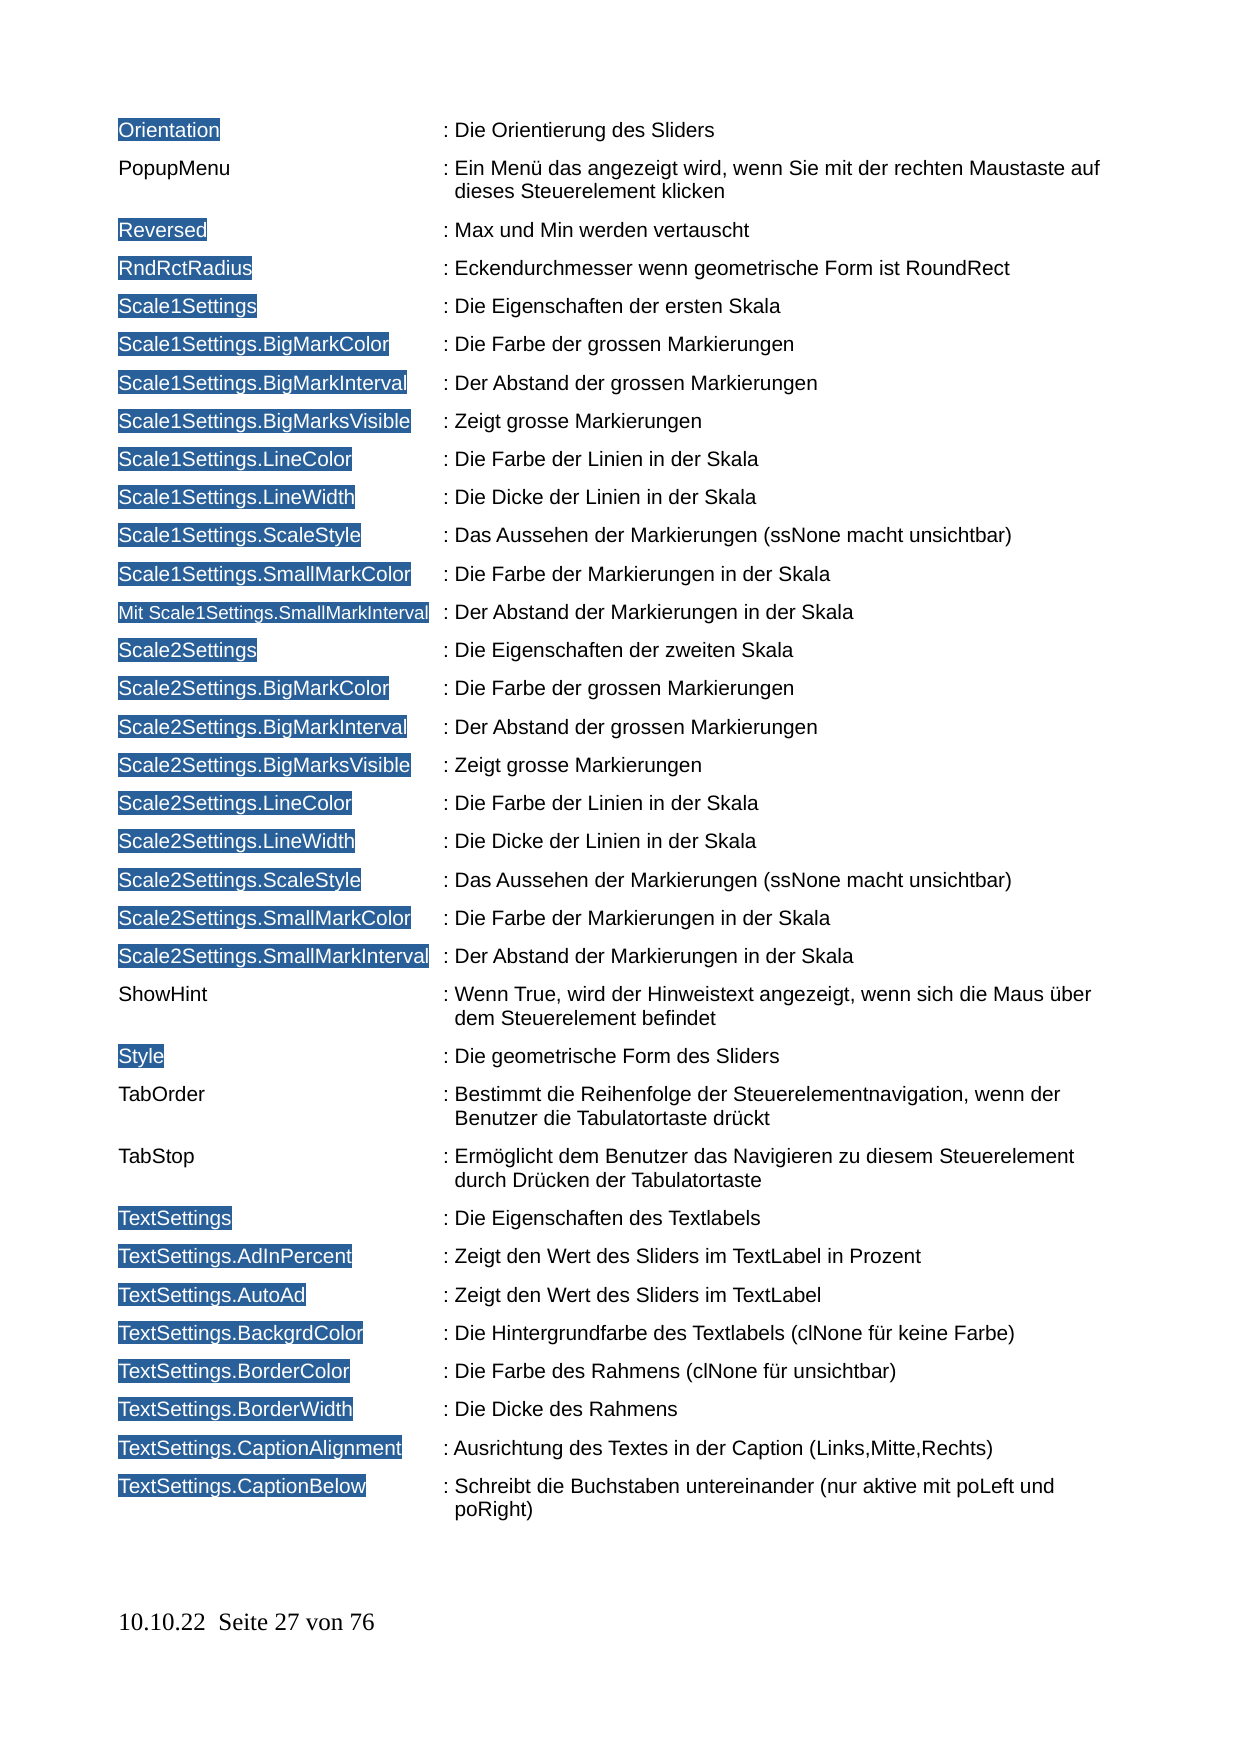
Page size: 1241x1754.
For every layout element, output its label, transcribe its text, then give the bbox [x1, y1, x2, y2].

text TextSettings.BorderColor : Die Farbe des Rahmens (clNone für unsichtbar) [118, 1359, 1122, 1383]
text TextSettings.BorderWidth : Die Dicke des Rahmens [118, 1398, 1122, 1421]
text TextSettings.AutoAd : Zeigt den Wert des Sliders im TextLabel [118, 1283, 1122, 1307]
text Reversed : Max und Min werden vertauscht [118, 218, 1122, 242]
text Orientation : Die Orientierung des Sliders [118, 118, 1122, 142]
text Mit Scale1Settings.SmallMarkInterval : Der Abstand der Markierungen in der Skala [118, 601, 1122, 624]
text TextSettings.BackgrdColor : Die Hintergrundfarbe des Textlabels (clNone für keine Farbe) [118, 1321, 1122, 1345]
text Scale2Settings : Die Eigenschaften der zweiten Skala [118, 639, 1122, 662]
text TextSettings.CaptionAlignment : Ausrichtung des Textes in der Caption (Links,Mitte,Rechts) [118, 1436, 1122, 1460]
text Scale1Settings.BigMarksVisible : Zeigt grosse Markierungen [118, 409, 1122, 433]
text Scale2Settings.BigMarkInterval : Der Abstand der grossen Markierungen [118, 715, 1122, 739]
text ShowHint : Wenn True, wird der Hinweistext angezeigt, wenn sich die Maus über dem Steuerelement befindet [118, 983, 1122, 1030]
text Scale2Settings.BigMarkColor : Die Farbe der grossen Markierungen [118, 677, 1122, 701]
text Scale1Settings : Die Eigenschaften der ersten Skala [118, 295, 1122, 318]
text Scale1Settings.SmallMarkColor : Die Farbe der Markierungen in der Skala [118, 562, 1122, 586]
text TabOrder : Bestimmt die Reihenfolge der Steuerelementnavigation, wenn der Benutzer die Tabulatortaste drückt [118, 1083, 1122, 1130]
text Scale2Settings.SmallMarkInterval : Der Abstand der Markierungen in der Skala [118, 944, 1122, 968]
text Scale1Settings.LineWidth : Die Dicke der Linien in der Skala [118, 486, 1122, 509]
text Scale1Settings.ScaleStyle : Das Aussehen der Markierungen (ssNone macht unsichtbar) [118, 524, 1122, 548]
text Scale2Settings.LineWidth : Die Dicke der Linien in der Skala [118, 830, 1122, 853]
text TextSettings : Die Eigenschaften des Textlabels [118, 1207, 1122, 1230]
text Scale2Settings.LineColor : Die Farbe der Linien in der Skala [118, 792, 1122, 815]
text TextSettings.CaptionBelow : Schreibt die Buchstaben untereinander (nur aktive mit poLeft und poRight) [118, 1474, 1122, 1522]
text Scale2Settings.BigMarksVisible : Zeigt grosse Markierungen [118, 753, 1122, 777]
text Scale1Settings.LineColor : Die Farbe der Linien in der Skala [118, 448, 1122, 471]
text Scale2Settings.ScaleStyle : Das Aussehen der Markierungen (ssNone macht unsichtbar) [118, 868, 1122, 892]
text RndRctRadius : Eckendurchmesser wenn geometrische Form ist RoundRect [118, 256, 1122, 280]
text Scale1Settings.BigMarkInterval : Der Abstand der grossen Markierungen [118, 371, 1122, 395]
text Style : Die geometrische Form des Sliders [118, 1045, 1122, 1068]
text TabStop : Ermöglicht dem Benutzer das Navigieren zu diesem Steuerelement durch Drücken der Tabulatortaste [118, 1145, 1122, 1192]
text Scale2Settings.SmallMarkColor : Die Farbe der Markierungen in der Skala [118, 906, 1122, 930]
text TextSettings.AdInPercent : Zeigt den Wert des Sliders im TextLabel in Prozent [118, 1245, 1122, 1268]
text Scale1Settings.BigMarkColor : Die Farbe der grossen Markierungen [118, 333, 1122, 357]
text PopupMenu : Ein Menü das angezeigt wird, wenn Sie mit der rechten Maustaste auf dieses Steuerelement klicken [118, 156, 1122, 204]
